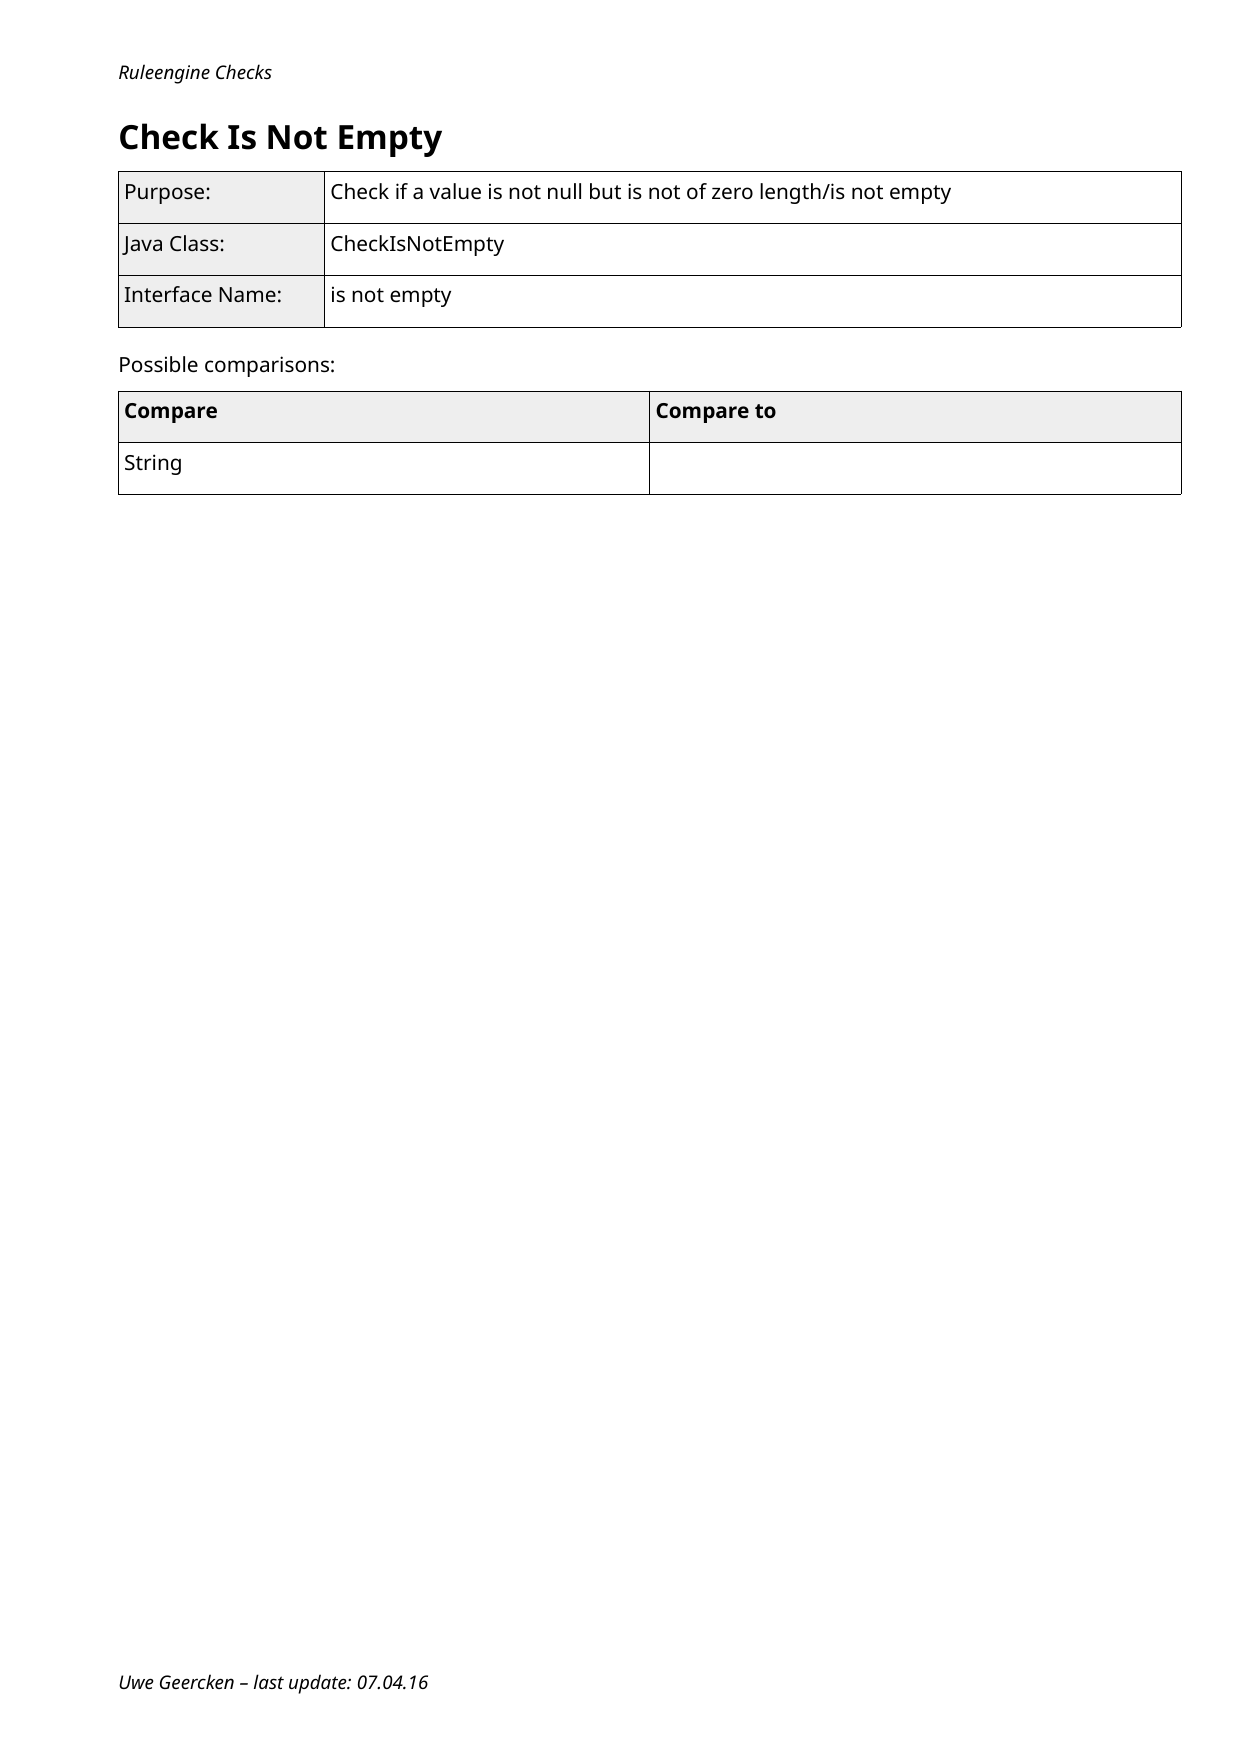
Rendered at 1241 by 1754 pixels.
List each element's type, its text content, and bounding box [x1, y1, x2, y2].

table_header Purpose: [119, 172, 324, 223]
table_cell Java Class: [119, 224, 324, 275]
table_header Compare to [650, 392, 1181, 442]
table_header Compare [119, 392, 649, 442]
table_cell is not empty [325, 276, 1181, 327]
table_cell Interface Name: [119, 276, 324, 327]
table_header Check if a value is not null but is not of zero length/is not empty [325, 172, 1181, 223]
text Check Is Not Empty [118, 114, 1181, 159]
table_cell CheckIsNotEmpty [325, 224, 1181, 275]
table_cell String [119, 443, 649, 494]
text Possible comparisons: [118, 350, 1181, 379]
table_cell [650, 443, 1181, 494]
